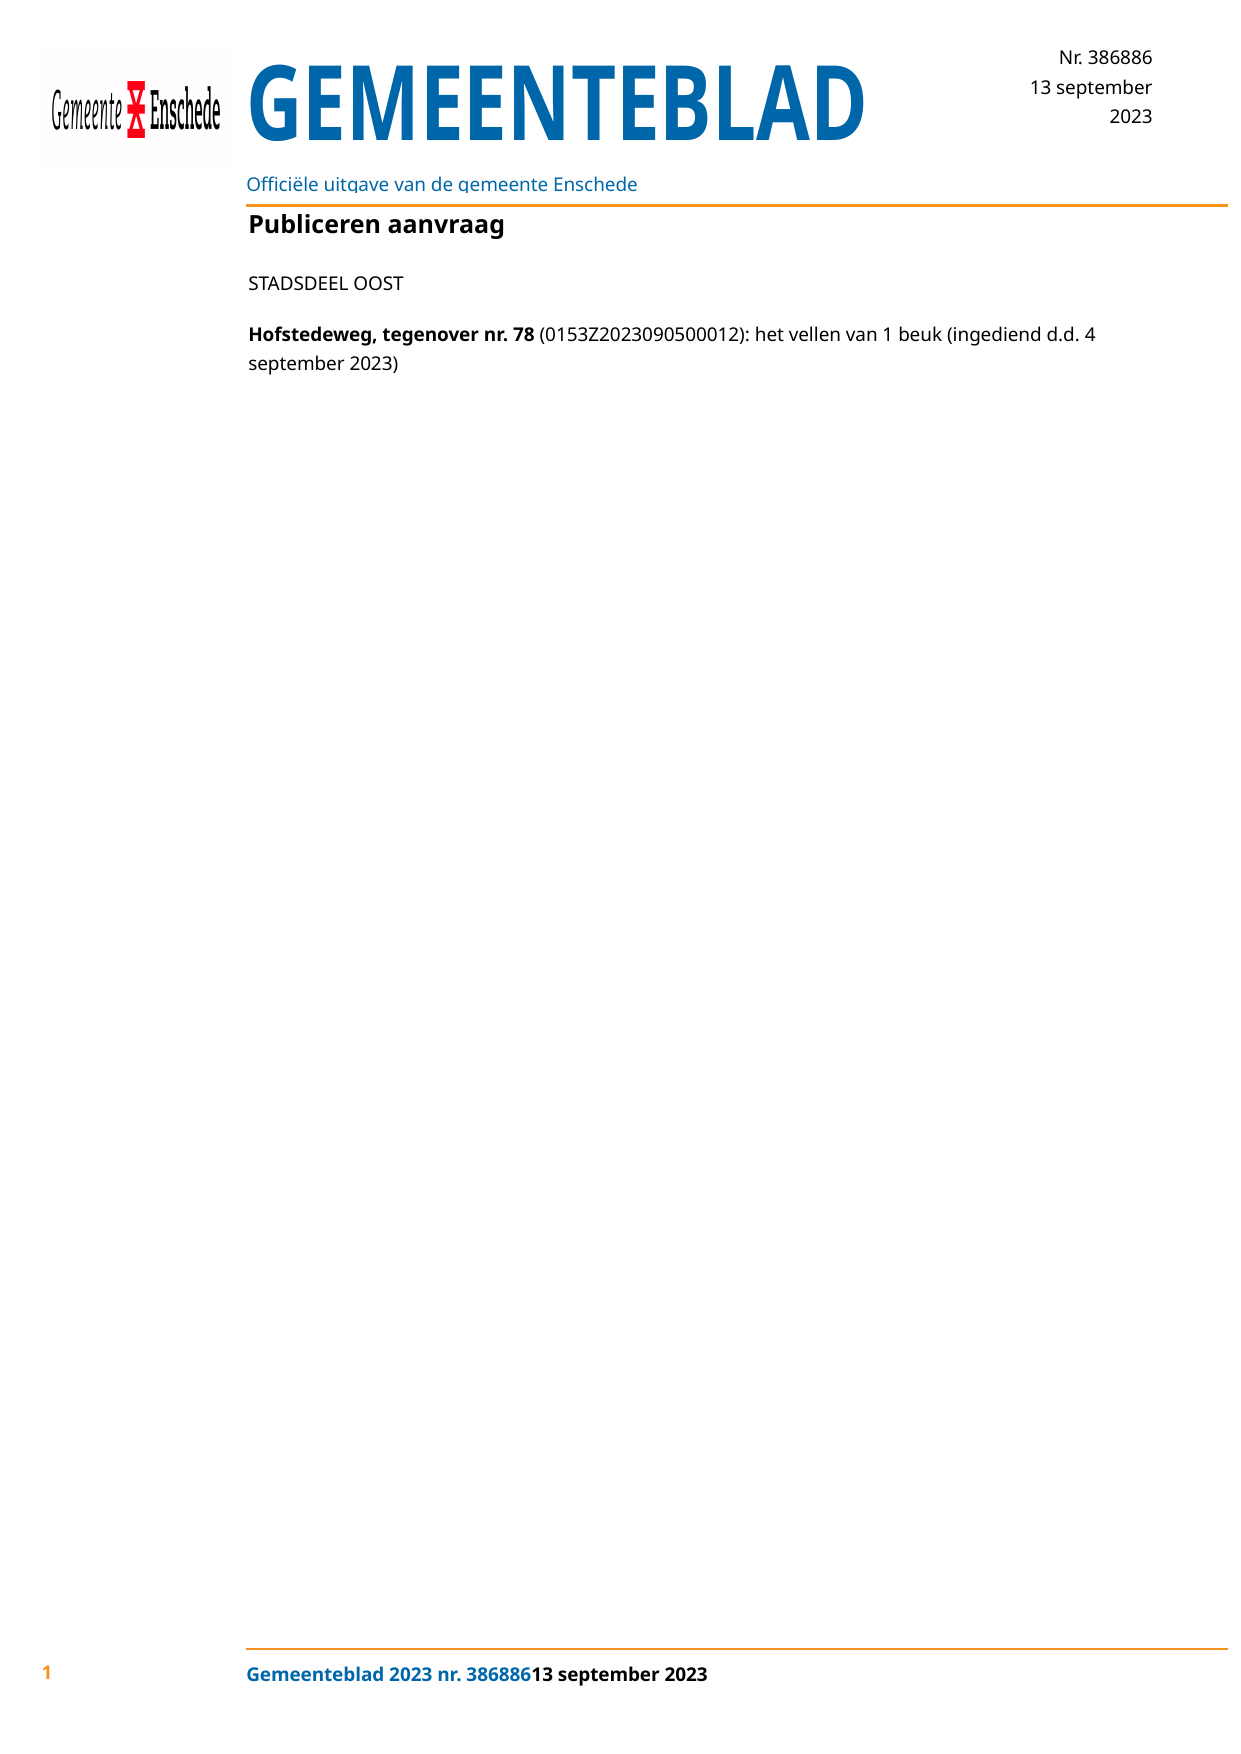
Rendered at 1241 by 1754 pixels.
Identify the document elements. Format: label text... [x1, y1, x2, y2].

text STADSDEEL OOST [248, 270, 1152, 296]
text Hofstedeweg, tegenover nr. 78 (0153Z2023090500012): het vellen van 1 beuk (ingediend d.d. 4 september 2023) [248, 321, 1152, 376]
picture [41, 47, 231, 172]
text Publiceren aanvraag [248, 207, 1152, 241]
